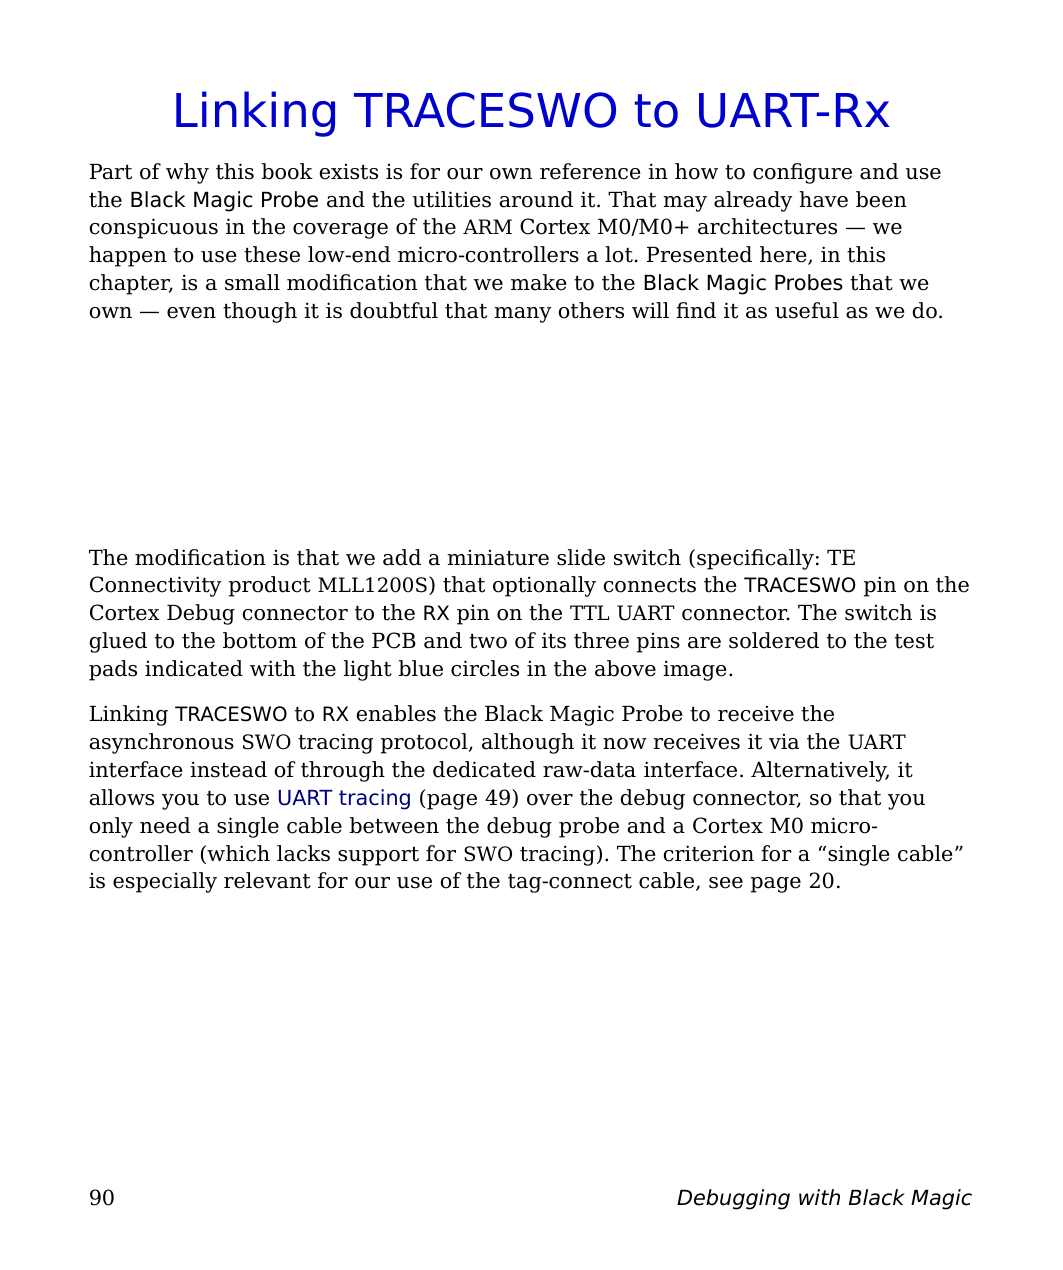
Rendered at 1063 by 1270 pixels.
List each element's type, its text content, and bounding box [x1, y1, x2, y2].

text Part of why this book exists is for our own reference in how to configure and use the Black Magic Probe and the utilities around it. That may already have been conspicuous in the coverage of the ARM Cortex M0/M0+ architectures — we happen to use these low-end micro-controllers a lot. Presented here, in this chapter, is a small modification that we make to the Black Magic Probes that we own — even though it is doubtful that many others will find it as useful as we do. [88, 160, 974, 323]
subtitle Linking TRACESWO to UART-Rx [88, 84, 974, 138]
text Linking TRACESWO to RX enables the Black Magic Probe to receive the asynchronous SWO tracing protocol, although it now receives it via the UART interface instead of through the dedicated raw-data interface. Alternatively, it allows you to use UART tracing (page 48) over the debug connector, so that you only need a single cable between the debug probe and a Cortex M0 micro-controller (which lacks support for SWO tracing). The criterion for a “single cable” is especially relevant for our use of the tag-connect cable, see page 19. [88, 702, 974, 894]
text The modification is that we add a miniature slide switch (specifically: TE Connectivity product MLL1200S) that optionally connects the TRACESWO pin on the Cortex Debug connector to the RX pin on the TTL UART connector. The switch is glued to the bottom of the PCB and two of its three pins are soldered to the test pads indicated with the light blue circles in the above image. [88, 344, 974, 681]
